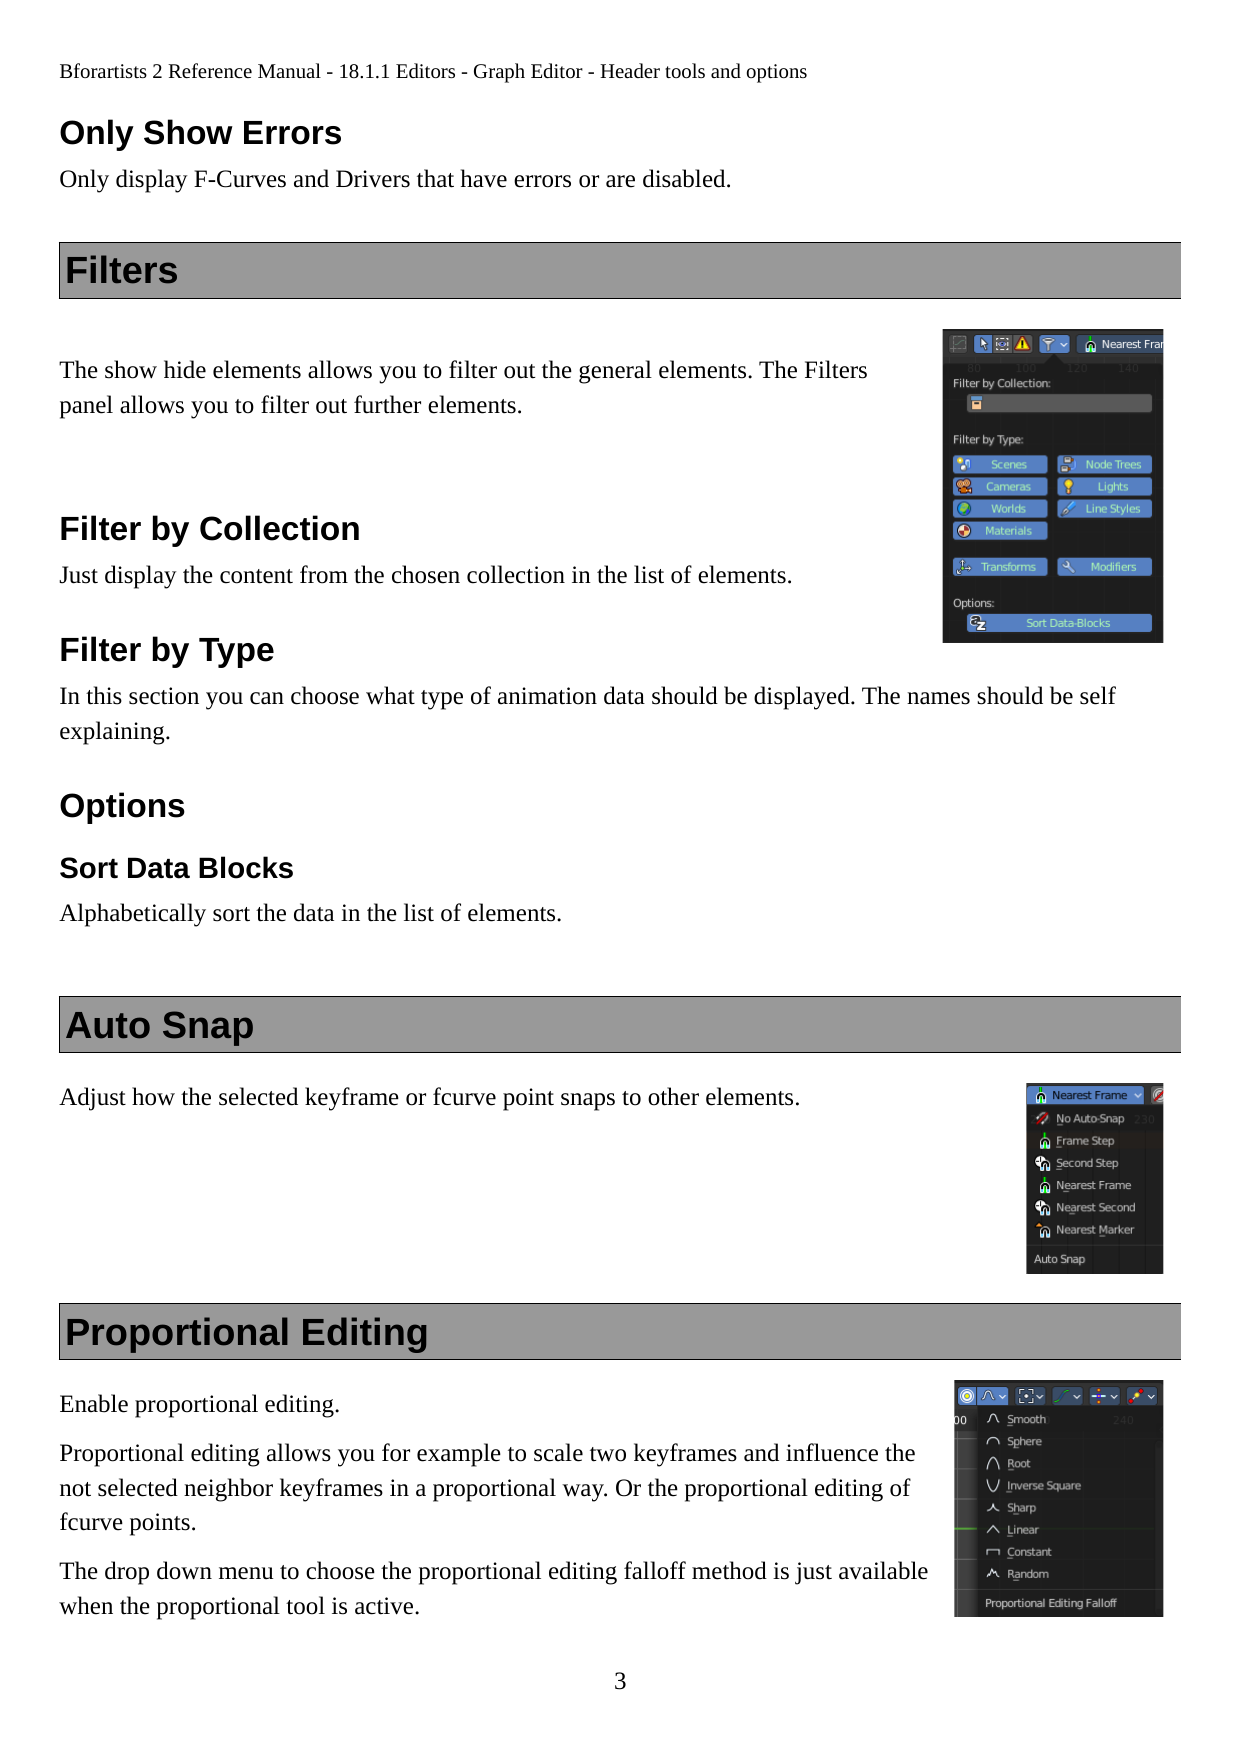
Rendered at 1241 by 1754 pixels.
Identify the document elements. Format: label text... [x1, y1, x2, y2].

text Enable proportional editing. [59, 1389, 954, 1418]
subtitle Filter by Type [59, 630, 1181, 669]
table_header Auto Snap [60, 997, 1181, 1052]
text Adjust how the selected keyframe or fcurve point snaps to other elements. [59, 1082, 1181, 1110]
table_header Filters [60, 243, 1181, 298]
text The show hide elements allows you to filter out the general elements. The Filters panel allows you to filter out further elements. [59, 356, 942, 419]
picture [954, 1380, 1164, 1617]
subtitle Options [59, 786, 1181, 824]
subtitle Only Show Errors [59, 113, 1181, 151]
text In this section you can choose what type of animation data should be displayed. The names should be self explaining. [59, 681, 1181, 744]
subtitle Filter by Collection [59, 509, 942, 548]
text The drop down menu to choose the proportional editing falloff method is just available when the proportional tool is active. [59, 1556, 1181, 1619]
picture [1026, 1083, 1164, 1274]
picture [942, 329, 1164, 643]
text Alphabetically sort the data in the list of elements. [59, 898, 1181, 926]
text Proportional editing allows you for example to scale two keyframes and influence the not selected neighbor keyframes in a proportional way. Or the proportional editing of fcurve points. [59, 1438, 954, 1536]
text Just display the content from the chosen collection in the list of elements. [59, 560, 942, 589]
subtitle Sort Data Blocks [59, 851, 1181, 885]
table_header Proportional Editing [60, 1304, 1181, 1359]
subtitle [1164, 509, 1181, 548]
text Only display F-Curves and Drivers that have errors or are disabled. [59, 164, 1181, 192]
